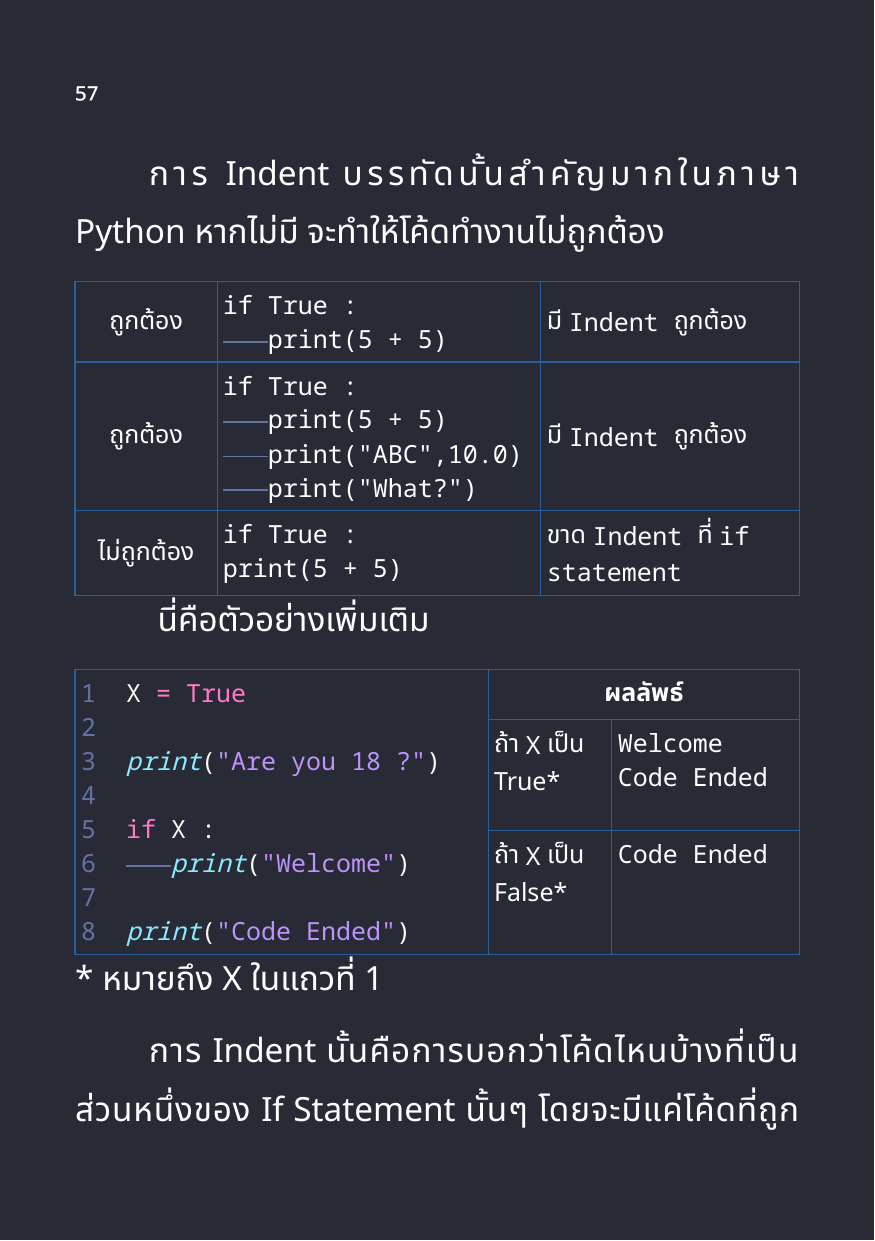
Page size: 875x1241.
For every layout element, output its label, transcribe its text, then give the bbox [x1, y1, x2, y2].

table_header มี Indent ถูกต้อง [541, 282, 799, 361]
text * หมายถึง X ในแถวที่ 1 [75, 955, 799, 1005]
table_cell ไม่ถูกต้อง [76, 511, 217, 595]
table_cell ถ้า X เป็น False* [489, 831, 611, 953]
table_cell ถูกต้อง [76, 363, 217, 510]
table_header ถูกต้อง [76, 282, 217, 361]
table_cell ขาด Indent ที่ if statement [541, 511, 799, 595]
table_header ผลลัพธ์ [489, 670, 799, 719]
table_cell Welcome Code Ended [612, 720, 799, 829]
text การ Indent นั้นคือการบอกว่าโค้ดไหนบ้างที่เป็นส่วนหนึ่งของ If Statement นั้นๆ โดยจะมีแค่โค้ดที่ถูก [75, 1027, 799, 1136]
table_cell if True : print(5 + 5) [218, 511, 540, 595]
table_header if True : print(5 + 5) [218, 282, 540, 361]
table_cell if True : print(5 + 5) print("ABC",10.0) print("What?") [218, 363, 540, 510]
table_cell มี Indent ถูกต้อง [541, 363, 799, 510]
table_header 1 X = True 2 3 print("Are you 18 ?") 4 5 if X : 6 print("Welcome") 7 8 print("Code Ended") [76, 670, 488, 953]
table_cell Code Ended [612, 831, 799, 953]
text นี่คือตัวอย่างเพิ่มเติม [75, 596, 799, 646]
text การ Indent บรรทัดนั้นสำคัญมากในภาษา Python หากไม่มี จะทำให้โค้ดทำงานไม่ถูกต้อง [75, 150, 799, 259]
table_cell ถ้า X เป็น True* [489, 720, 611, 829]
